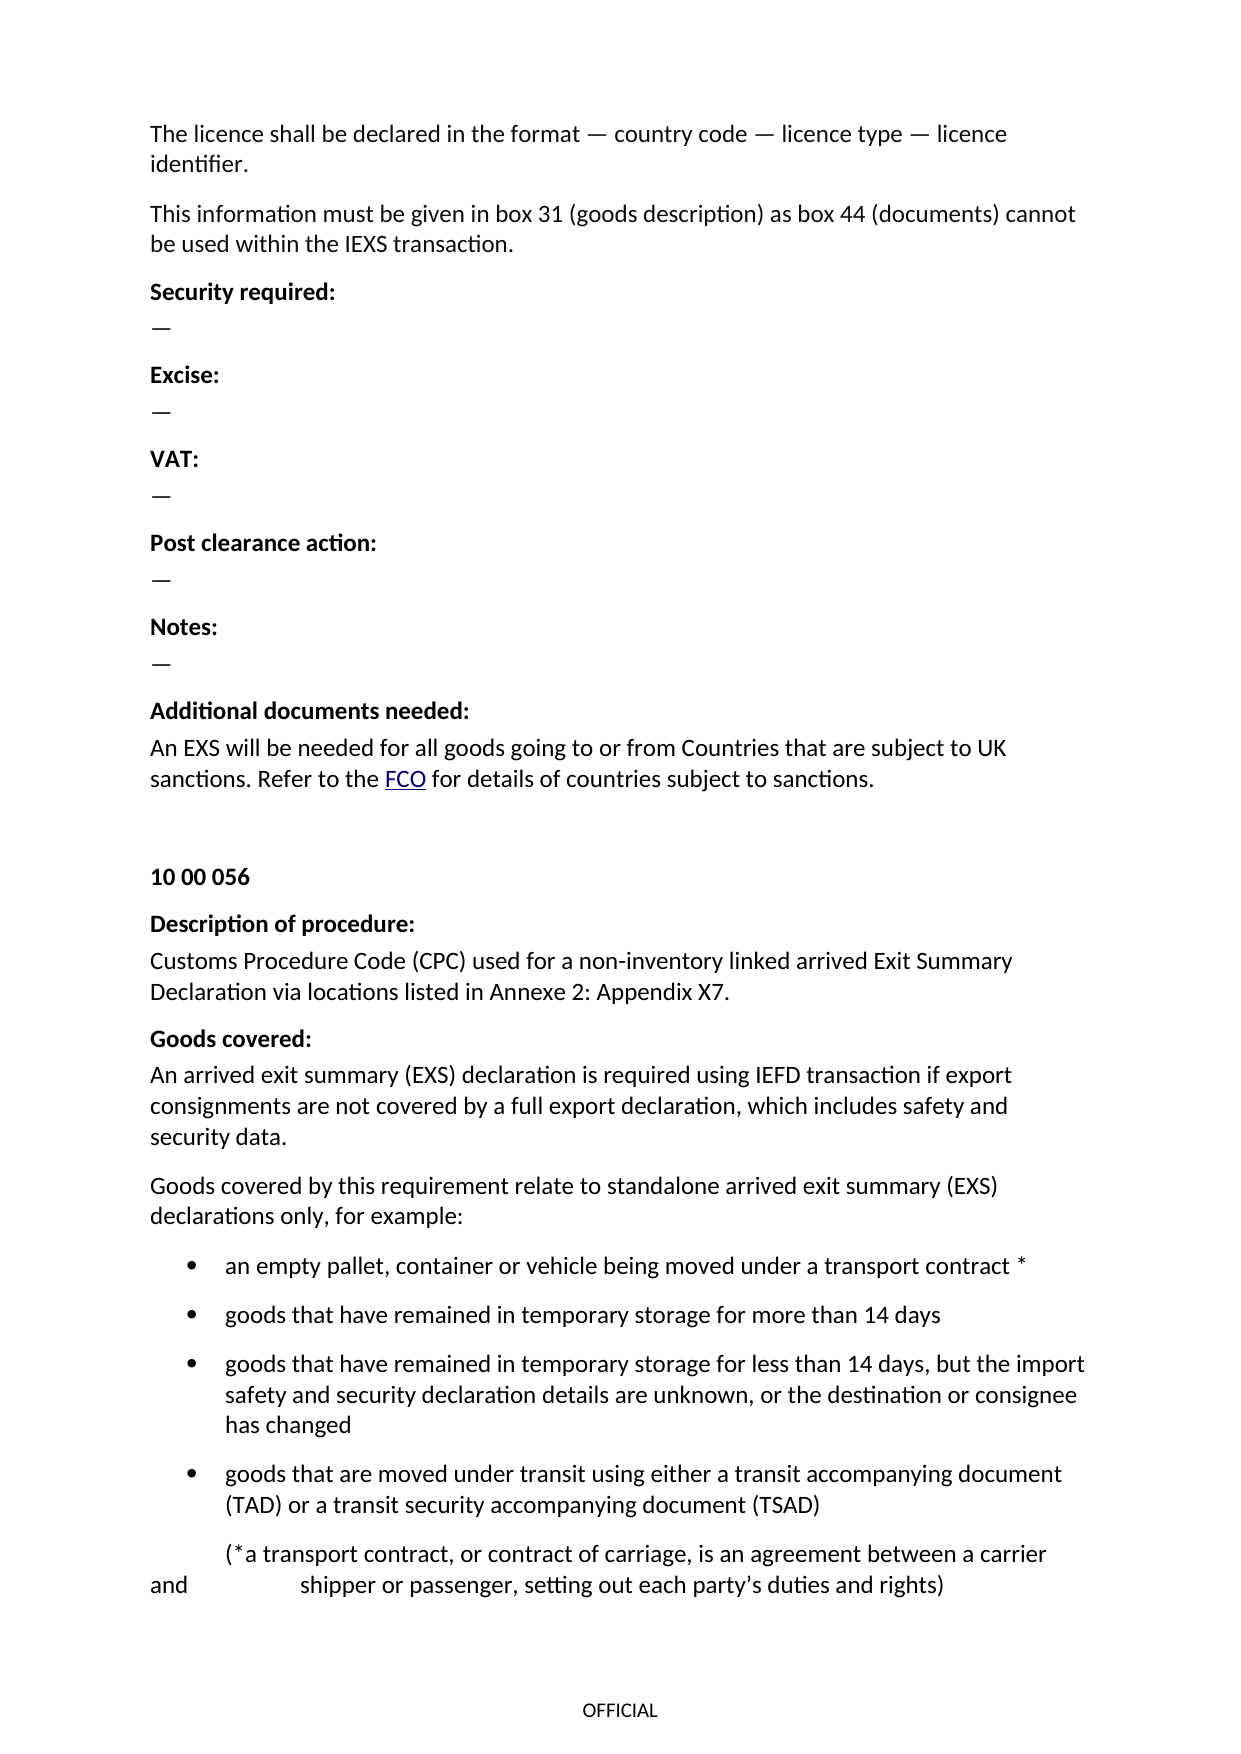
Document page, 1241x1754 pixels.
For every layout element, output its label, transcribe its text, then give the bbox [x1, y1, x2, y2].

subtitle Post clearance action: [150, 527, 1090, 558]
subtitle Excise: [150, 359, 1090, 390]
subtitle Notes: [150, 611, 1090, 642]
text Goods covered by this requirement relate to standalone arrived exit summary (EXS) declarations only, for example: [150, 1170, 1090, 1231]
subtitle 10 00 056 [150, 861, 1090, 892]
text — [150, 312, 1090, 343]
list goods that have remained in temporary storage for more than 14 days [187, 1299, 1090, 1329]
text (*a transport contract, or contract of carriage, is an agreement between a carrier and shipper or passenger, setting out each party’s duties and rights) [150, 1538, 1090, 1599]
text An EXS will be needed for all goods going to or from Countries that are subject to UK sanctions. Refer to the FCO for details of countries subject to sanctions. [150, 732, 1090, 793]
subtitle Description of procedure: [150, 908, 1090, 939]
text — [150, 564, 1090, 595]
list goods that are moved under transit using either a transit accompanying document (TAD) or a transit security accompanying document (TSAD) [187, 1459, 1090, 1520]
subtitle Additional documents needed: [150, 695, 1090, 726]
text This information must be given in box 31 (goods description) as box 44 (documents) cannot be used within the IEXS transaction. [150, 198, 1090, 259]
list an empty pallet, container or vehicle being moved under a transport contract * [187, 1250, 1090, 1280]
list goods that have remained in temporary storage for less than 14 days, but the import safety and security declaration details are unknown, or the destination or consignee has changed [187, 1348, 1090, 1440]
text Customs Procedure Code (CPC) used for a non-inventory linked arrived Exit Summary Declaration via locations listed in Annexe 2: Appendix X7. [150, 945, 1090, 1006]
text An arrived exit summary (EXS) declaration is required using IEFD transaction if export consignments are not covered by a full export declaration, which includes safety and security data. [150, 1060, 1090, 1151]
subtitle VAT: [150, 443, 1090, 474]
text — [150, 480, 1090, 511]
text — [150, 648, 1090, 679]
subtitle Goods covered: [150, 1023, 1090, 1053]
text — [150, 396, 1090, 427]
text The licence shall be declared in the format — country code — licence type — licence identifier. [150, 118, 1090, 179]
subtitle Security required: [150, 276, 1090, 306]
